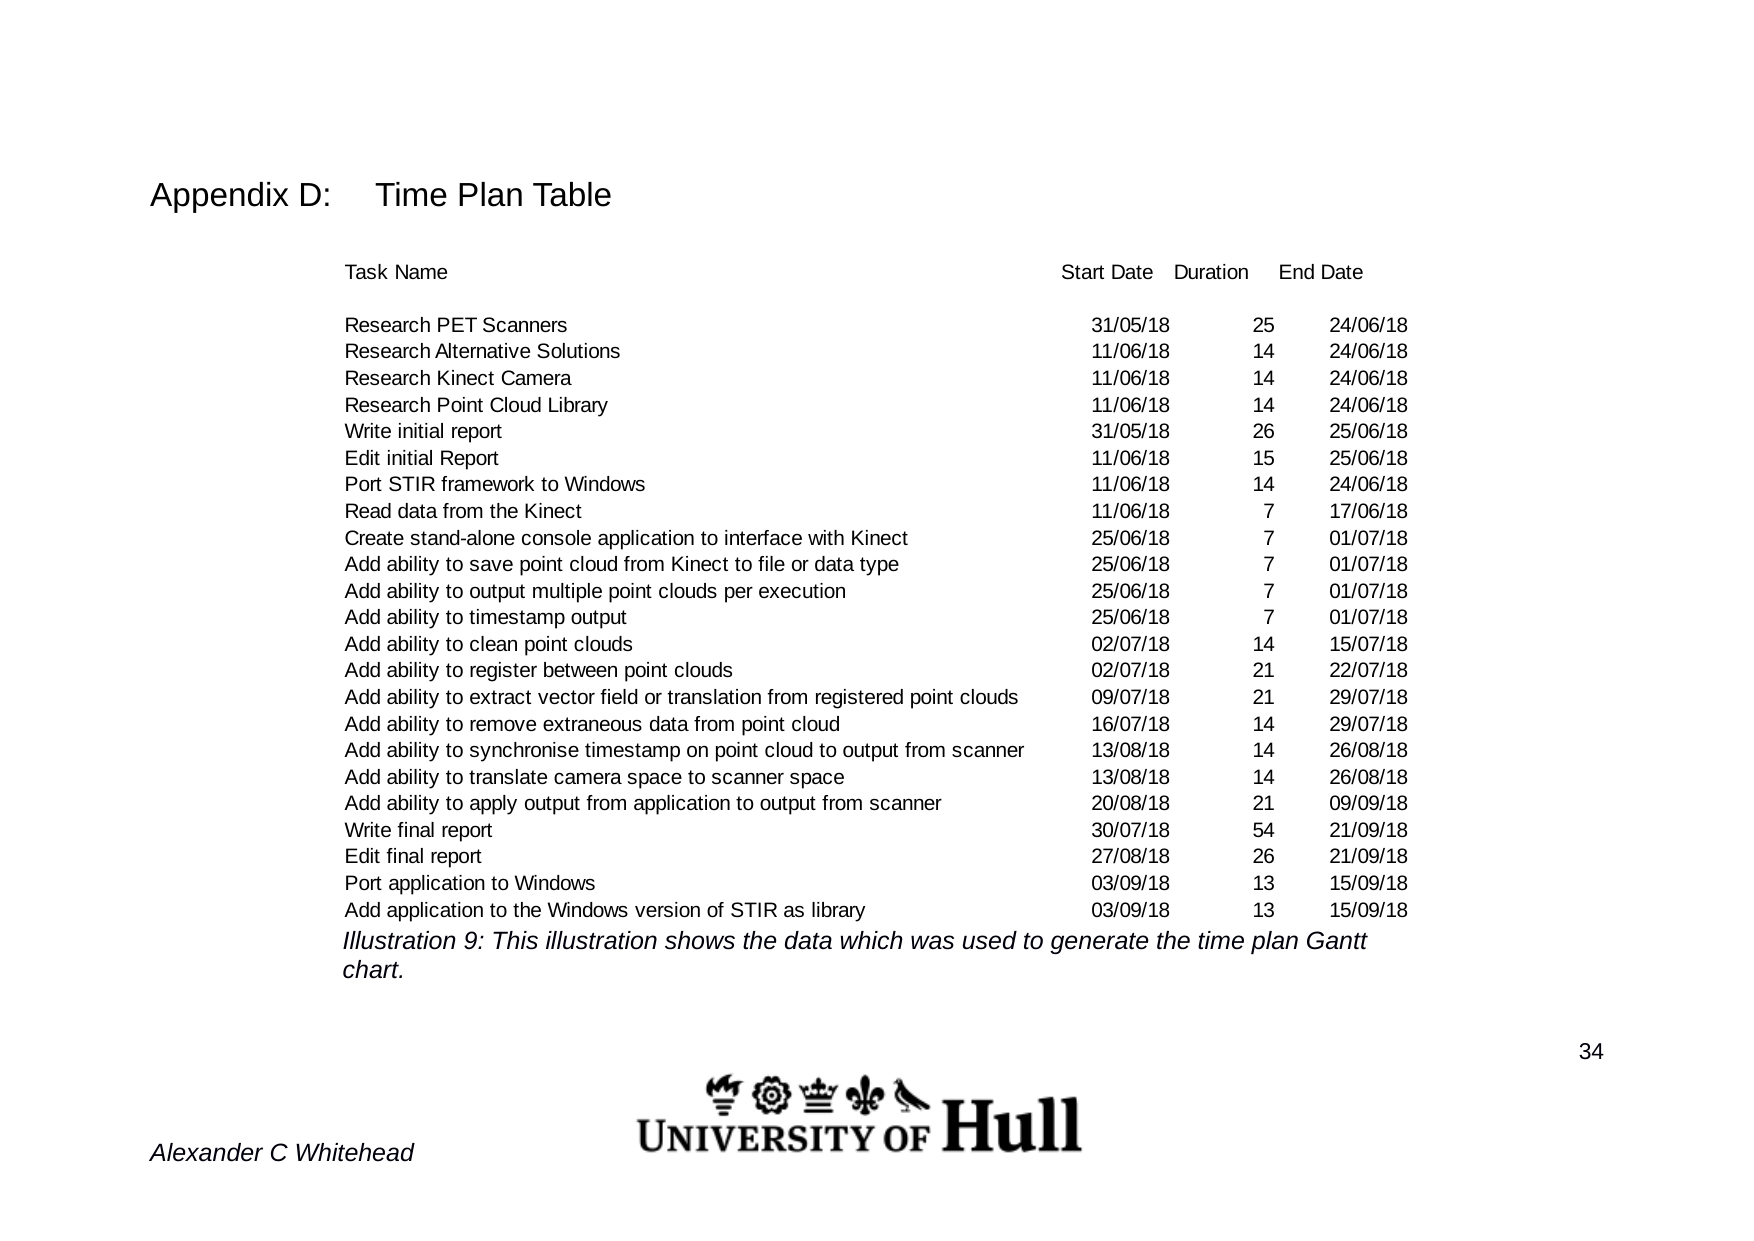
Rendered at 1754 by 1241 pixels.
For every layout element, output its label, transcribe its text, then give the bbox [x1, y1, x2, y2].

text Illustration 9: This illustration shows the data which was used to generate the time plan Gantt chart. [342, 259, 1412, 983]
subtitle Time Plan Table [150, 175, 1604, 213]
picture [630, 1064, 1091, 1162]
